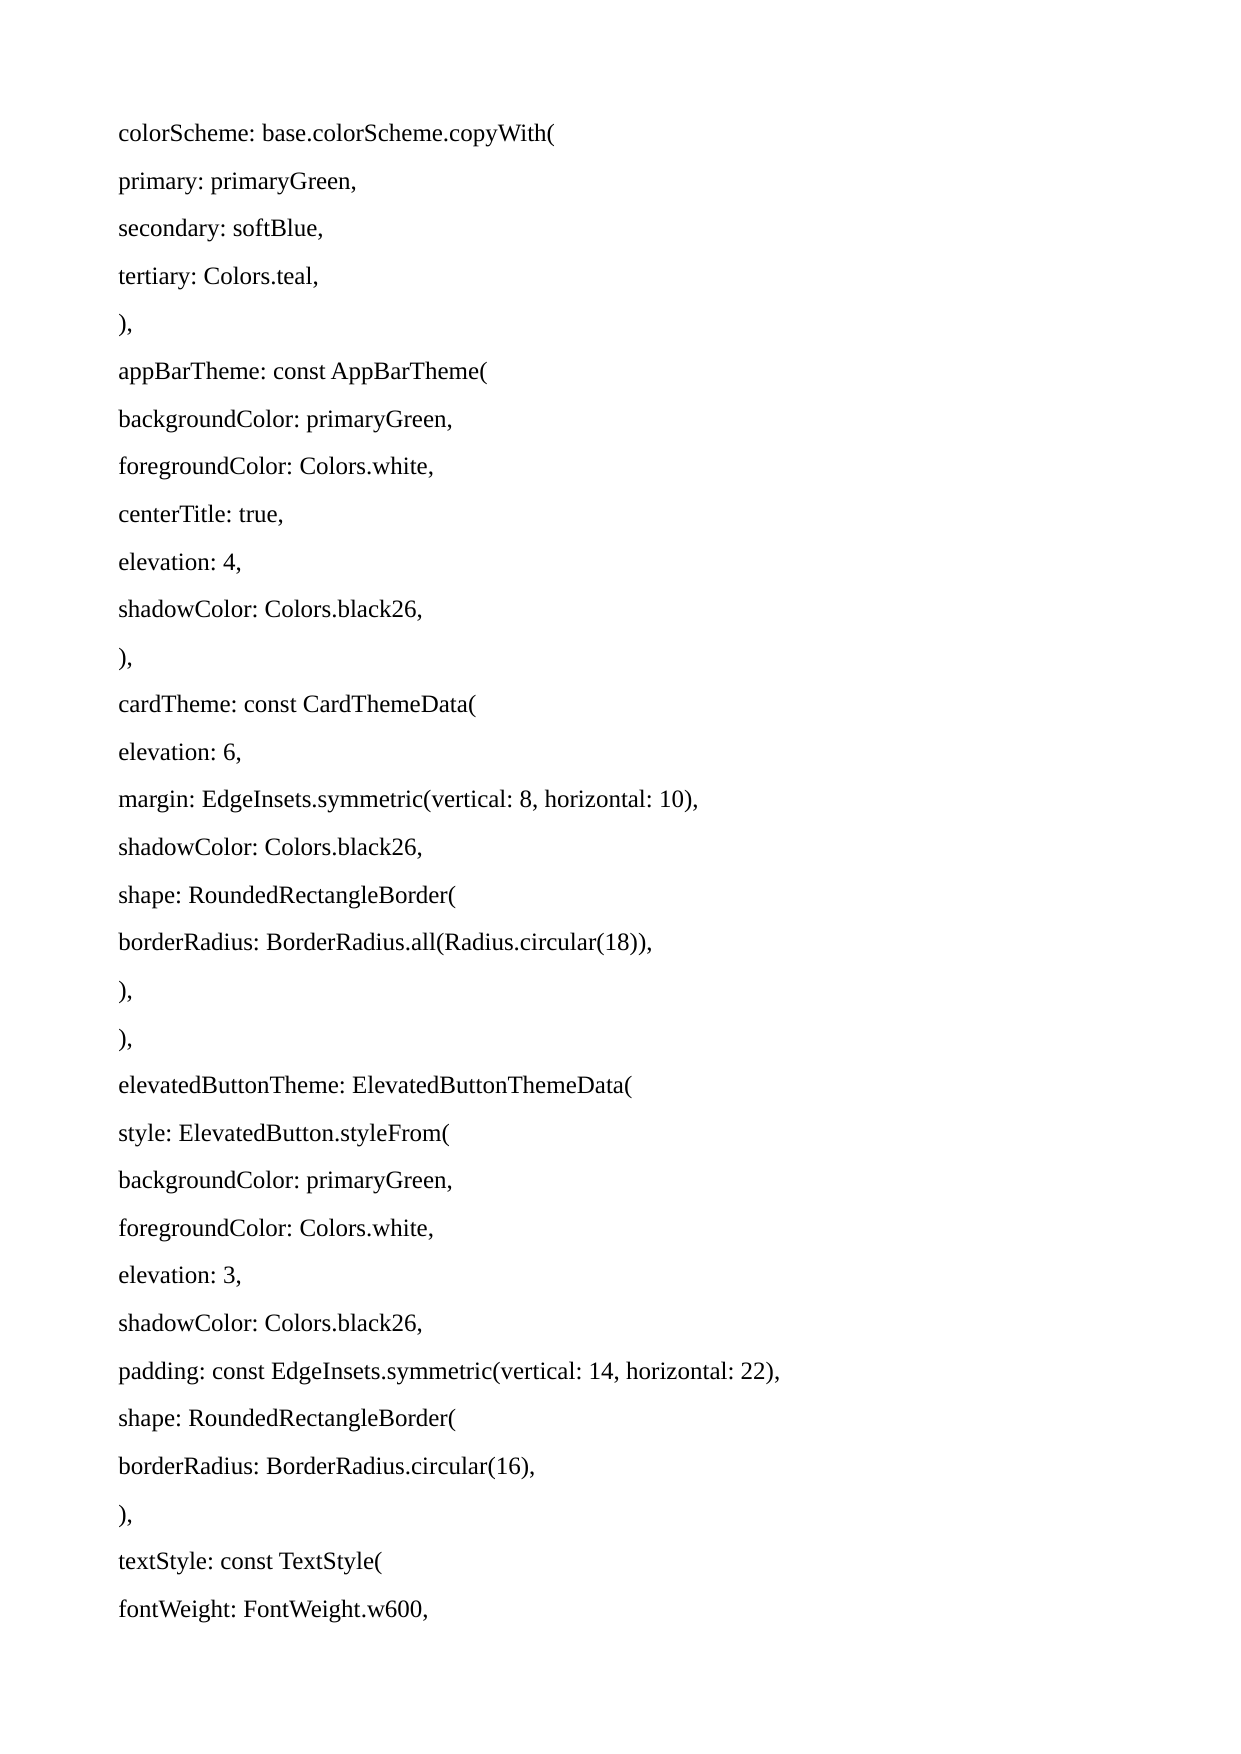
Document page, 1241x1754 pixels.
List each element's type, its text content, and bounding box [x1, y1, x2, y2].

text elevation: 4, [118, 547, 1122, 575]
text backgroundColor: primaryGreen, [118, 404, 1122, 432]
text elevatedButtonTheme: ElevatedButtonThemeData( [118, 1070, 1122, 1099]
text colorScheme: base.colorScheme.copyWith( [118, 118, 1122, 147]
text ), [118, 642, 1122, 671]
text fontWeight: FontWeight.w600, [118, 1594, 1122, 1623]
text ), [118, 1023, 1122, 1051]
text shape: RoundedRectangleBorder( [118, 880, 1122, 908]
text ), [118, 308, 1122, 337]
text shape: RoundedRectangleBorder( [118, 1403, 1122, 1432]
text appBarTheme: const AppBarTheme( [118, 356, 1122, 385]
text centerTitle: true, [118, 499, 1122, 528]
text style: ElevatedButton.styleFrom( [118, 1118, 1122, 1147]
text cardTheme: const CardThemeData( [118, 689, 1122, 718]
text shadowColor: Colors.black26, [118, 832, 1122, 861]
text shadowColor: Colors.black26, [118, 1308, 1122, 1337]
text secondary: softBlue, [118, 213, 1122, 242]
text backgroundColor: primaryGreen, [118, 1165, 1122, 1194]
text borderRadius: BorderRadius.all(Radius.circular(18)), [118, 927, 1122, 956]
text padding: const EdgeInsets.symmetric(vertical: 14, horizontal: 22), [118, 1356, 1122, 1384]
text ), [118, 975, 1122, 1004]
text textStyle: const TextStyle( [118, 1546, 1122, 1575]
text margin: EdgeInsets.symmetric(vertical: 8, horizontal: 10), [118, 784, 1122, 813]
text elevation: 6, [118, 737, 1122, 766]
text tertiary: Colors.teal, [118, 261, 1122, 290]
text borderRadius: BorderRadius.circular(16), [118, 1451, 1122, 1480]
text foregroundColor: Colors.white, [118, 451, 1122, 480]
text foregroundColor: Colors.white, [118, 1213, 1122, 1242]
text ), [118, 1499, 1122, 1527]
text elevation: 3, [118, 1261, 1122, 1289]
text shadowColor: Colors.black26, [118, 594, 1122, 623]
text primary: primaryGreen, [118, 166, 1122, 194]
